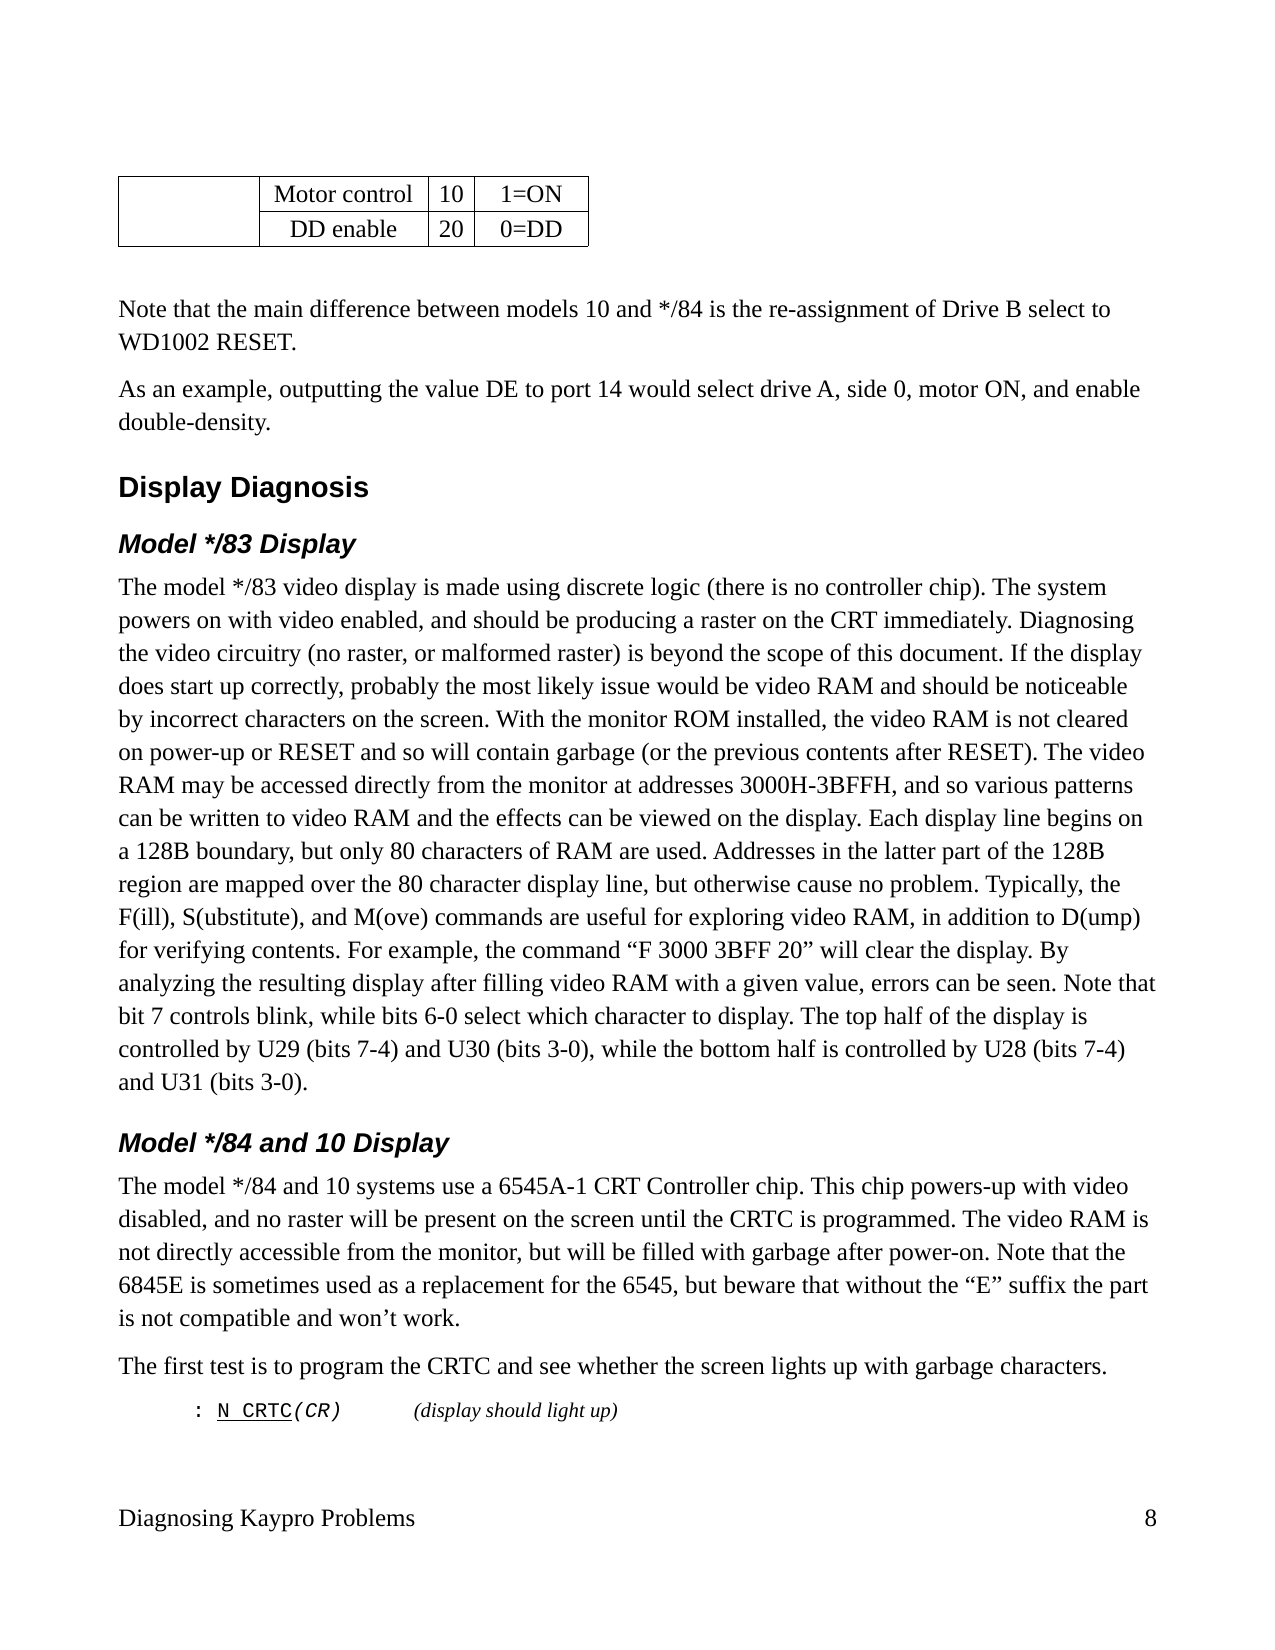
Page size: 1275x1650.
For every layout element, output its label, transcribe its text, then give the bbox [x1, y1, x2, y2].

subtitle Model */83 Display [118, 528, 1157, 559]
table_cell 0=DD [475, 212, 588, 246]
table_cell Motor control [260, 177, 428, 211]
subtitle Model */84 and 10 Display [118, 1127, 1157, 1159]
table_cell 20 [429, 212, 474, 246]
text The model */84 and 10 systems use a 6545A-1 CRT Controller chip. This chip powers-up with video disabled, and no raster will be present on the screen until the CRTC is programmed. The video RAM is not directly accessible from the monitor, but will be filled with garbage after power-on. Note that the 6845E is sometimes used as a replacement for the 6545, but beware that without the “E” suffix the part is not compatible and won’t work. [118, 1171, 1157, 1332]
table_cell 10 [429, 177, 474, 211]
table_cell DD enable [260, 212, 428, 246]
text As an example, outputting the value DE to port 14 would select drive A, side 0, motor ON, and enable double-density. [118, 374, 1157, 436]
text Note that the main difference between models 10 and */84 is the re-assignment of Drive B select to WD1002 RESET. [118, 294, 1157, 356]
text The first test is to program the CRTC and see whether the screen lights up with garbage characters. [118, 1351, 1157, 1379]
table_cell 1=ON [475, 177, 588, 211]
text The model */83 video display is made using discrete logic (there is no controller chip). The system powers on with video enabled, and should be producing a raster on the CRT immediately. Diagnosing the video circuitry (no raster, or malformed raster) is beyond the scope of this document. If the display does start up correctly, probably the most likely issue would be video RAM and should be noticeable by incorrect characters on the screen. With the monitor ROM installed, the video RAM is not cleared on power-up or RESET and so will contain garbage (or the previous contents after RESET). The video RAM may be accessed directly from the monitor at addresses 3000H-3BFFH, and so various patterns can be written to video RAM and the effects can be viewed on the display. Each display line begins on a 128B boundary, but only 80 characters of RAM are used. Addresses in the latter part of the 128B region are mapped over the 80 character display line, but otherwise cause no problem. Typically, the F(ill), S(ubstitute), and M(ove) commands are useful for exploring video RAM, in addition to D(ump) for verifying contents. For example, the command “F 3000 3BFF 20” will clear the display. By analyzing the resulting display after filling video RAM with a given value, errors can be seen. Note that bit 7 controls blink, while bits 6-0 select which character to display. The top half of the display is controlled by U29 (bits 7-4) and U30 (bits 3-0), while the bottom half is controlled by U28 (bits 7-4) and U31 (bits 3-0). [118, 572, 1157, 1096]
subtitle Display Diagnosis [118, 470, 1157, 503]
text : N CRTC(CR) (display should light up) [192, 1398, 1157, 1424]
